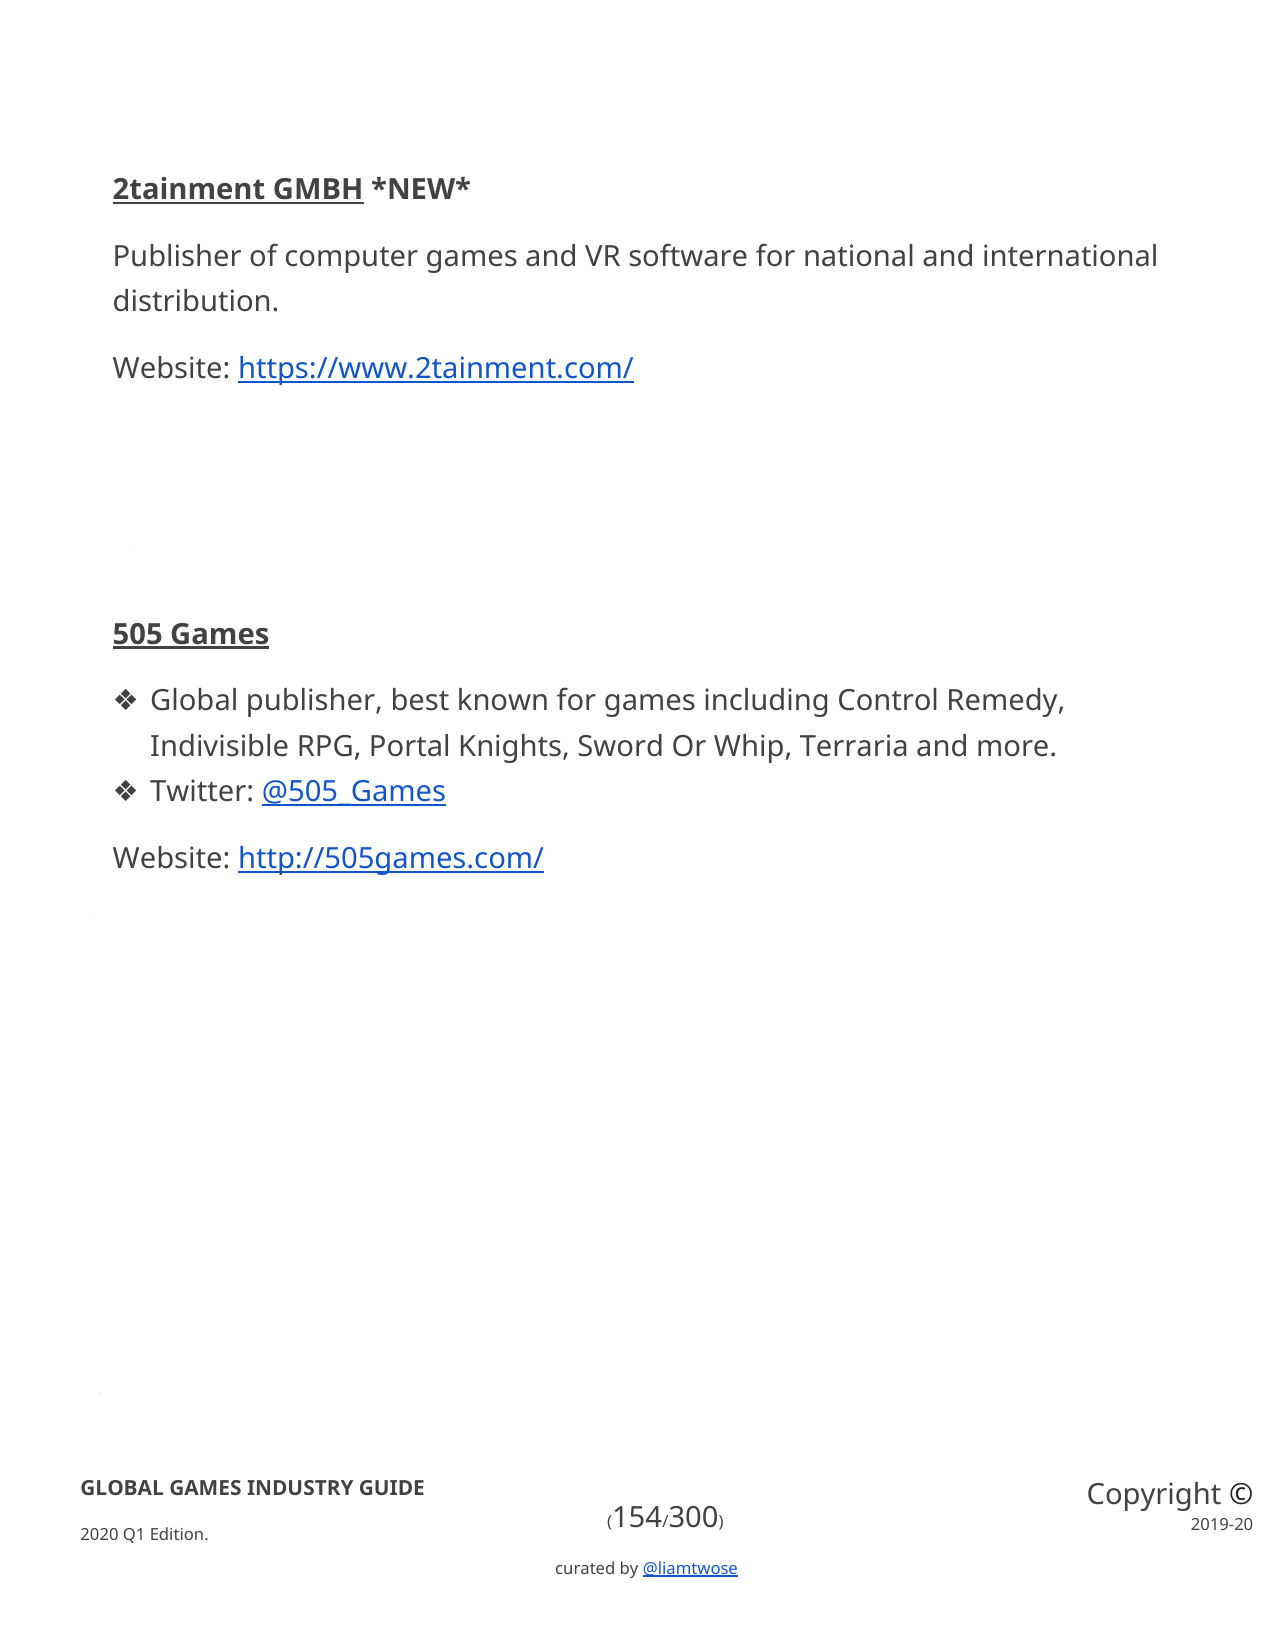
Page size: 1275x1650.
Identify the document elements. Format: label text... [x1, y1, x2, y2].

list Global publisher, best known for games including Control Remedy, Indivisible RPG, Portal Knights, Sword Or Whip, Terraria and more. [112, 679, 1200, 765]
text 2tainment GMBH *NEW* [112, 169, 1200, 208]
text 505 Games [112, 613, 1200, 653]
text Website: http://505games.com/ [112, 837, 1200, 877]
text Publisher of computer games and VR software for national and international distribution. [112, 235, 1200, 320]
list Twitter: @505_Games [112, 771, 1200, 810]
text Website: https://www.2tainment.com/ [112, 347, 1200, 387]
